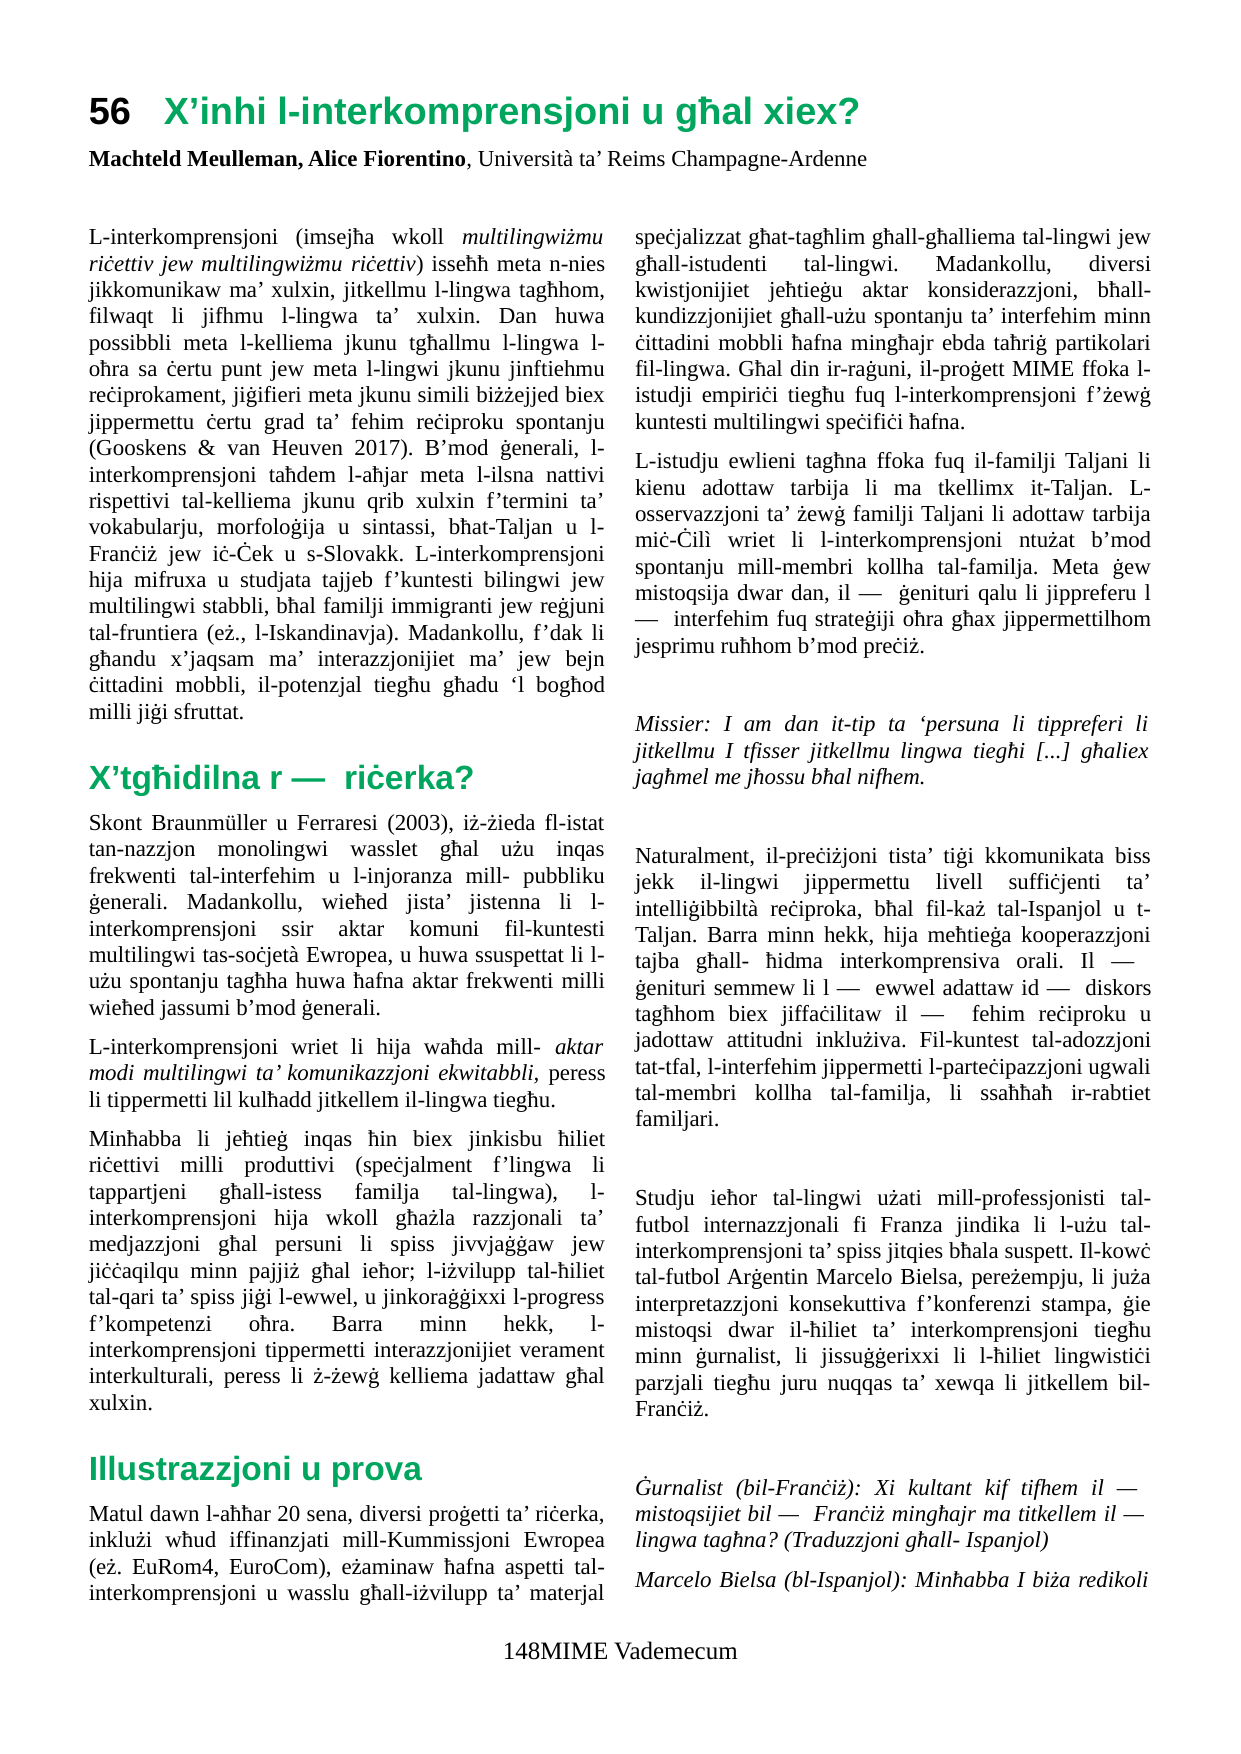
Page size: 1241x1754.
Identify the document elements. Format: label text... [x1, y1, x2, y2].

text speċjalizzat għat-tagħlim għall-għalliema tal-lingwi jew għall-istudenti tal-lingwi. Madankollu, diversi kwistjonijiet jeħtieġu aktar konsiderazzjoni, bħall-kundizzjonijiet għall-użu spontanju ta’ interfehim minn ċittadini mobbli ħafna mingħajr ebda taħriġ partikolari fil-lingwa. Għal din ir-raġuni, il-proġett MIME ffoka l-istudji empiriċi tiegħu fuq l-interkomprensjoni f’żewġ kuntesti multilingwi speċifiċi ħafna. [635, 223, 1152, 434]
text L-istudju ewlieni tagħna ffoka fuq il-familji Taljani li kienu adottaw tarbija li ma tkellimx it-Taljan. L-osservazzjoni ta’ żewġ familji Taljani li adottaw tarbija miċ-Ċilì wriet li l-interkomprensjoni ntużat b’mod spontanju mill-membri kollha tal-familja. Meta ġew mistoqsija dwar dan, il — ​ ġenituri qalu li jippreferu l — ​ interfehim fuq strateġiji oħra għax jippermettilhom jesprimu ruħhom b’mod preċiż. [635, 447, 1152, 658]
text L-interkomprensjoni wriet li hija waħda mill- aktar modi multilingwi ta’ komunikazzjoni ekwitabbli, peress li tippermetti lil kulħadd jitkellem il-lingwa tiegħu. [88, 1033, 605, 1112]
text Ġurnalist (bil-Franċiż): Xi kultant kif tifhem il — ​ mistoqsijiet bil — ​ Franċiż mingħajr ma titkellem il — ​ lingwa tagħna? (Traduzzjoni għall- Ispanjol) [635, 1474, 1152, 1553]
text Naturalment, il-preċiżjoni tista’ tiġi kkomunikata biss jekk il-lingwi jippermettu livell suffiċjenti ta’ intelliġibbiltà reċiproka, bħal fil-każ tal-Ispanjol u t-Taljan. Barra minn hekk, hija meħtieġa kooperazzjoni tajba għall- ħidma interkomprensiva orali. Il — ​ ġenituri semmew li l — ​ ewwel adattaw id — ​ diskors tagħhom biex jiffaċilitaw il — ​ fehim reċiproku u jadottaw attitudni inklużiva. Fil-kuntest tal-adozzjoni tat-tfal, l-interfehim jippermetti l-parteċipazzjoni ugwali tal-membri kollha tal-familja, li ssaħħaħ ir-rabtiet familjari. [635, 842, 1152, 1132]
text Studju ieħor tal-lingwi użati mill-professjonisti tal-futbol internazzjonali fi Franza jindika li l-użu tal-interkomprensjoni ta’ spiss jitqies bħala suspett. Il-kowċ tal-futbol Arġentin Marcelo Bielsa, pereżempju, li juża interpretazzjoni konsekuttiva f’konferenzi stampa, ġie mistoqsi dwar il-ħiliet ta’ interkomprensjoni tiegħu minn ġurnalist, li jissuġġerixxi li l-ħiliet lingwistiċi parzjali tiegħu juru nuqqas ta’ xewqa li jitkellem bil-Franċiż. [635, 1184, 1152, 1421]
text Marcelo Bielsa (bl-Ispanjol): Minħabba I biża redikoli [635, 1566, 1152, 1592]
text L-interkomprensjoni (imsejħa wkoll multilingwiżmu riċettiv jew multilingwiżmu riċettiv) isseħħ meta n-nies jikkomunikaw ma’ xulxin, jitkellmu l-lingwa tagħhom, filwaqt li jifhmu l-lingwa ta’ xulxin. Dan huwa possibbli meta l-kelliema jkunu tgħallmu l-lingwa l-oħra sa ċertu punt jew meta l-lingwi jkunu jinftiehmu reċiprokament, jiġifieri meta jkunu simili biżżejjed biex jippermettu ċertu grad ta’ fehim reċiproku spontanju (Gooskens & van Heuven 2017). B’mod ġenerali, l-interkomprensjoni taħdem l-aħjar meta l-ilsna nattivi rispettivi tal-kelliema jkunu qrib xulxin f’termini ta’ vokabularju, morfoloġija u sintassi, bħat-Taljan u l-Franċiż jew iċ-Ċek u s-Slovakk. L-interkomprensjoni hija mifruxa u studjata tajjeb f’kuntesti bilingwi jew multilingwi stabbli, bħal familji immigranti jew reġjuni tal-fruntiera (eż., l-Iskandinavja). Madankollu, f’dak li għandu x’jaqsam ma’ interazzjonijiet ma’ jew bejn ċittadini mobbli, il-potenzjal tiegħu għadu ‘l bogħod milli jiġi sfruttat. [88, 223, 605, 724]
text Skont Braunmüller u Ferraresi (2003), iż-żieda fl-istat tan-nazzjon monolingwi wasslet għal użu inqas frekwenti tal-interfehim u l-injoranza mill- pubbliku ġenerali. Madankollu, wieħed jista’ jistenna li l-interkomprensjoni ssir aktar komuni fil-kuntesti multilingwi tas-soċjetà Ewropea, u huwa ssuspettat li l-użu spontanju tagħha huwa ħafna aktar frekwenti milli wieħed jassumi b’mod ġenerali. [88, 809, 605, 1020]
text Missier: I am dan it-tip ta ‘persuna li tippreferi li jitkellmu I tfisser jitkellmu lingwa tiegħi [...] għaliex jagħmel me jħossu bħal nifhem. [635, 711, 1152, 789]
subtitle X’tgħidilna r — ​ riċerka? [88, 758, 605, 797]
text Matul dawn l-aħħar 20 sena, diversi proġetti ta’ riċerka, inklużi wħud iffinanzjati mill-Kummissjoni Ewropea (eż. EuRom4, EuroCom), eżaminaw ħafna aspetti tal-interkomprensjoni u wasslu għall-iżvilupp ta’ materjal [88, 1500, 605, 1605]
subtitle X’inhi l-interkomprensjoni u għal xiex? [88, 88, 1152, 132]
subtitle Illustrazzjoni u prova [88, 1449, 605, 1487]
text Machteld Meulleman, Alice Fiorentino, Università ta’ Reims Champagne-Ardenne [88, 145, 1152, 171]
text Minħabba li jeħtieġ inqas ħin biex jinkisbu ħiliet riċettivi milli produttivi (speċjalment f’lingwa li tappartjeni għall-istess familja tal-lingwa), l-interkomprensjoni hija wkoll għażla razzjonali ta’ medjazzjoni għal persuni li spiss jivvjaġġaw jew jiċċaqilqu minn pajjiż għal ieħor; l-iżvilupp tal-ħiliet tal-qari ta’ spiss jiġi l-ewwel, u jinkoraġġixxi l-progress f’kompetenzi oħra. Barra minn hekk, l-interkomprensjoni tippermetti interazzjonijiet verament interkulturali, peress li ż-żewġ kelliema jadattaw għal xulxin. [88, 1125, 605, 1415]
